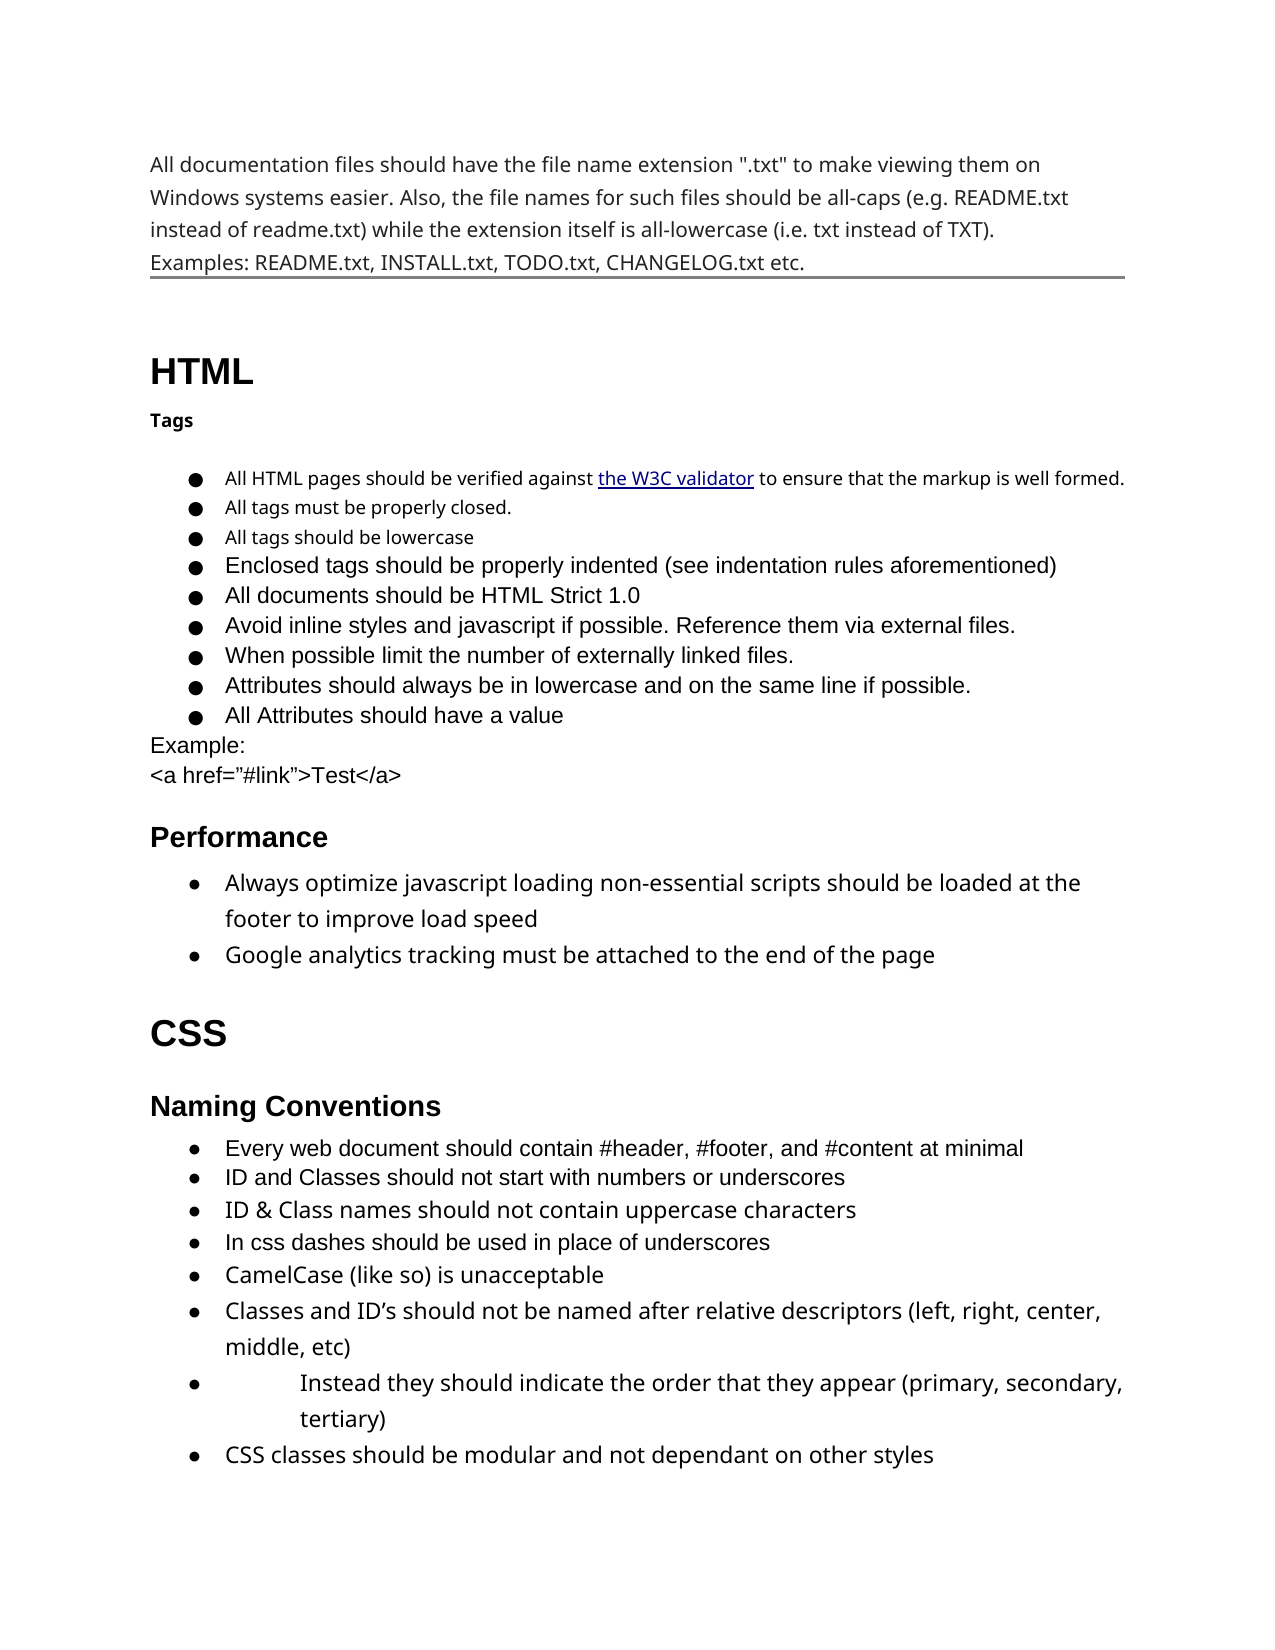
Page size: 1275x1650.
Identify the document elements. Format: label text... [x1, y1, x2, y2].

list Avoid inline styles and javascript if possible. Reference them via external files. [187, 613, 1125, 639]
subtitle Performance [150, 821, 1125, 854]
list All Attributes should have a value [187, 703, 1125, 729]
text Example: [150, 733, 1125, 759]
list CamelCase (like so) is unacceptable [187, 1259, 1125, 1291]
subtitle HTML [150, 350, 1125, 392]
list In css dashes should be used in place of underscores [187, 1230, 1125, 1256]
text Examples: README.txt, INSTALL.txt, TODO.txt, CHANGELOG.txt etc. [150, 248, 1125, 276]
list Classes and ID’s should not be named after relative descriptors (left, right, center, middle, etc) [187, 1295, 1125, 1362]
list ID and Classes should not start with numbers or underscores [187, 1164, 1125, 1190]
text Tags [150, 407, 1125, 432]
list Attributes should always be in lowercase and on the same line if possible. [187, 673, 1125, 699]
text <a href=”#link”>Test</a> [150, 763, 1125, 788]
list Instead they should indicate the order that they appear (primary, secondary, tertiary) [187, 1367, 1125, 1434]
list All tags must be properly closed. [204, 495, 1125, 520]
text All documentation files should have the file name extension ".txt" to make viewing them on Windows systems easier. Also, the file names for such files should be all-caps (e.g. README.txt instead of readme.txt) while the extension itself is all-lowercase (i.e. txt instead of TXT). [150, 150, 1125, 244]
list All HTML pages should be verified against the W3C validator to ensure that the markup is well formed. [204, 465, 1125, 491]
list Every web document should contain #header, #footer, and #content at minimal [187, 1135, 1125, 1161]
subtitle Naming Conventions [150, 1089, 1125, 1122]
list Always optimize javascript loading non-essential scripts should be loaded at the footer to improve load speed [187, 867, 1125, 934]
list Enclosed tags should be properly indented (see indentation rules aforementioned) [187, 553, 1125, 579]
list All documents should be HTML Strict 1.0 [187, 583, 1125, 609]
list All tags should be lowercase [204, 524, 1125, 549]
subtitle CSS [150, 1012, 1125, 1054]
list When possible limit the number of externally linked files. [187, 643, 1125, 669]
list ID & Class names should not contain uppercase characters [187, 1194, 1125, 1225]
list CSS classes should be modular and not dependant on other styles [187, 1439, 1125, 1470]
list Google analytics tracking must be attached to the end of the page [187, 939, 1125, 970]
